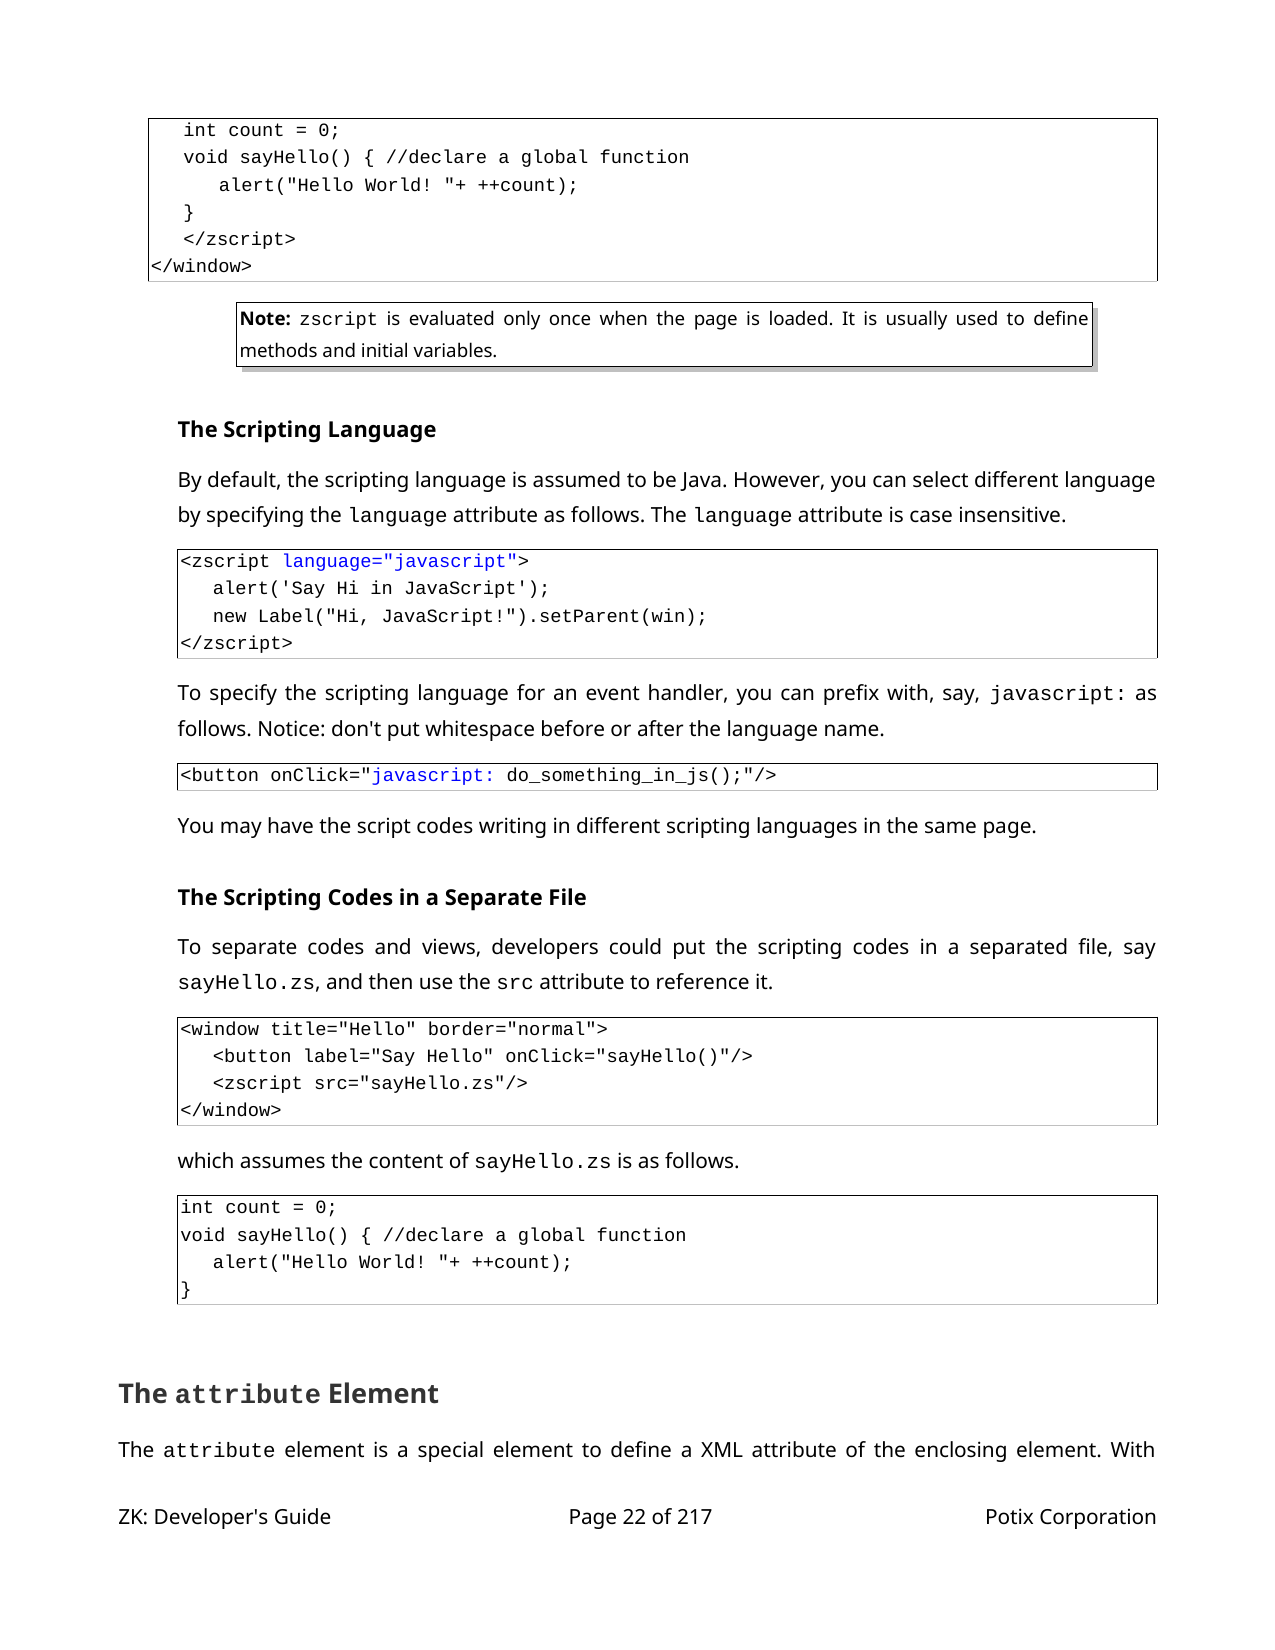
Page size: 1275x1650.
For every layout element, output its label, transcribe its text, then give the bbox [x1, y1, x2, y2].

text <zscript src="sayHello.zs"/> [178, 1071, 1157, 1095]
text int count = 0; [149, 119, 1157, 142]
text <zscript language="javascript"> [178, 550, 1157, 573]
subtitle The Scripting Codes in a Separate File [177, 882, 1157, 912]
text <window title="Hello" border="normal"> [178, 1018, 1157, 1041]
text The attribute element is a special element to define a XML attribute of the enclosing element. With [118, 1435, 1157, 1464]
text </zscript> [178, 631, 1157, 658]
text To specify the scripting language for an event handler, you can prefix with, say, javascript: as follows. Notice: don't put whitespace before or after the language name. [177, 678, 1157, 742]
text <button label="Say Hello" onClick="sayHello()"/> [178, 1044, 1157, 1068]
text By default, the scripting language is assumed to be Java. However, you can select different language by specifying the language attribute as follows. The language attribute is case insensitive. [177, 465, 1157, 528]
text int count = 0; [178, 1196, 1157, 1219]
text </zscript> [149, 227, 1157, 251]
text alert("Hello World! "+ ++count); [178, 1249, 1157, 1274]
text </window> [178, 1098, 1157, 1125]
text void sayHello() { //declare a global function [178, 1222, 1157, 1247]
text new Label("Hi, JavaScript!").setParent(win); [178, 603, 1157, 628]
text } [149, 200, 1157, 224]
subtitle The Scripting Language [177, 414, 1157, 444]
text void sayHello() { //declare a global function [149, 145, 1157, 169]
text alert("Hello World! "+ ++count); [149, 172, 1157, 197]
subtitle The attribute Element [118, 1375, 1157, 1412]
text alert('Say Hi in JavaScript'); [178, 576, 1157, 601]
text } [178, 1277, 1157, 1304]
text You may have the script codes writing in different scripting languages in the same page. [177, 811, 1157, 839]
text Note: zscript is evaluated only once when the page is loaded. It is usually used to define methods and initial variables. [237, 303, 1092, 366]
text which assumes the content of sayHello.zs is as follows. [177, 1146, 1157, 1174]
text <button onClick="javascript: do_something_in_js();"/> [178, 764, 1157, 790]
text To separate codes and views, developers could put the scripting codes in a separated file, say sayHello.zs, and then use the src attribute to reference it. [177, 932, 1157, 996]
text </window> [149, 254, 1157, 281]
